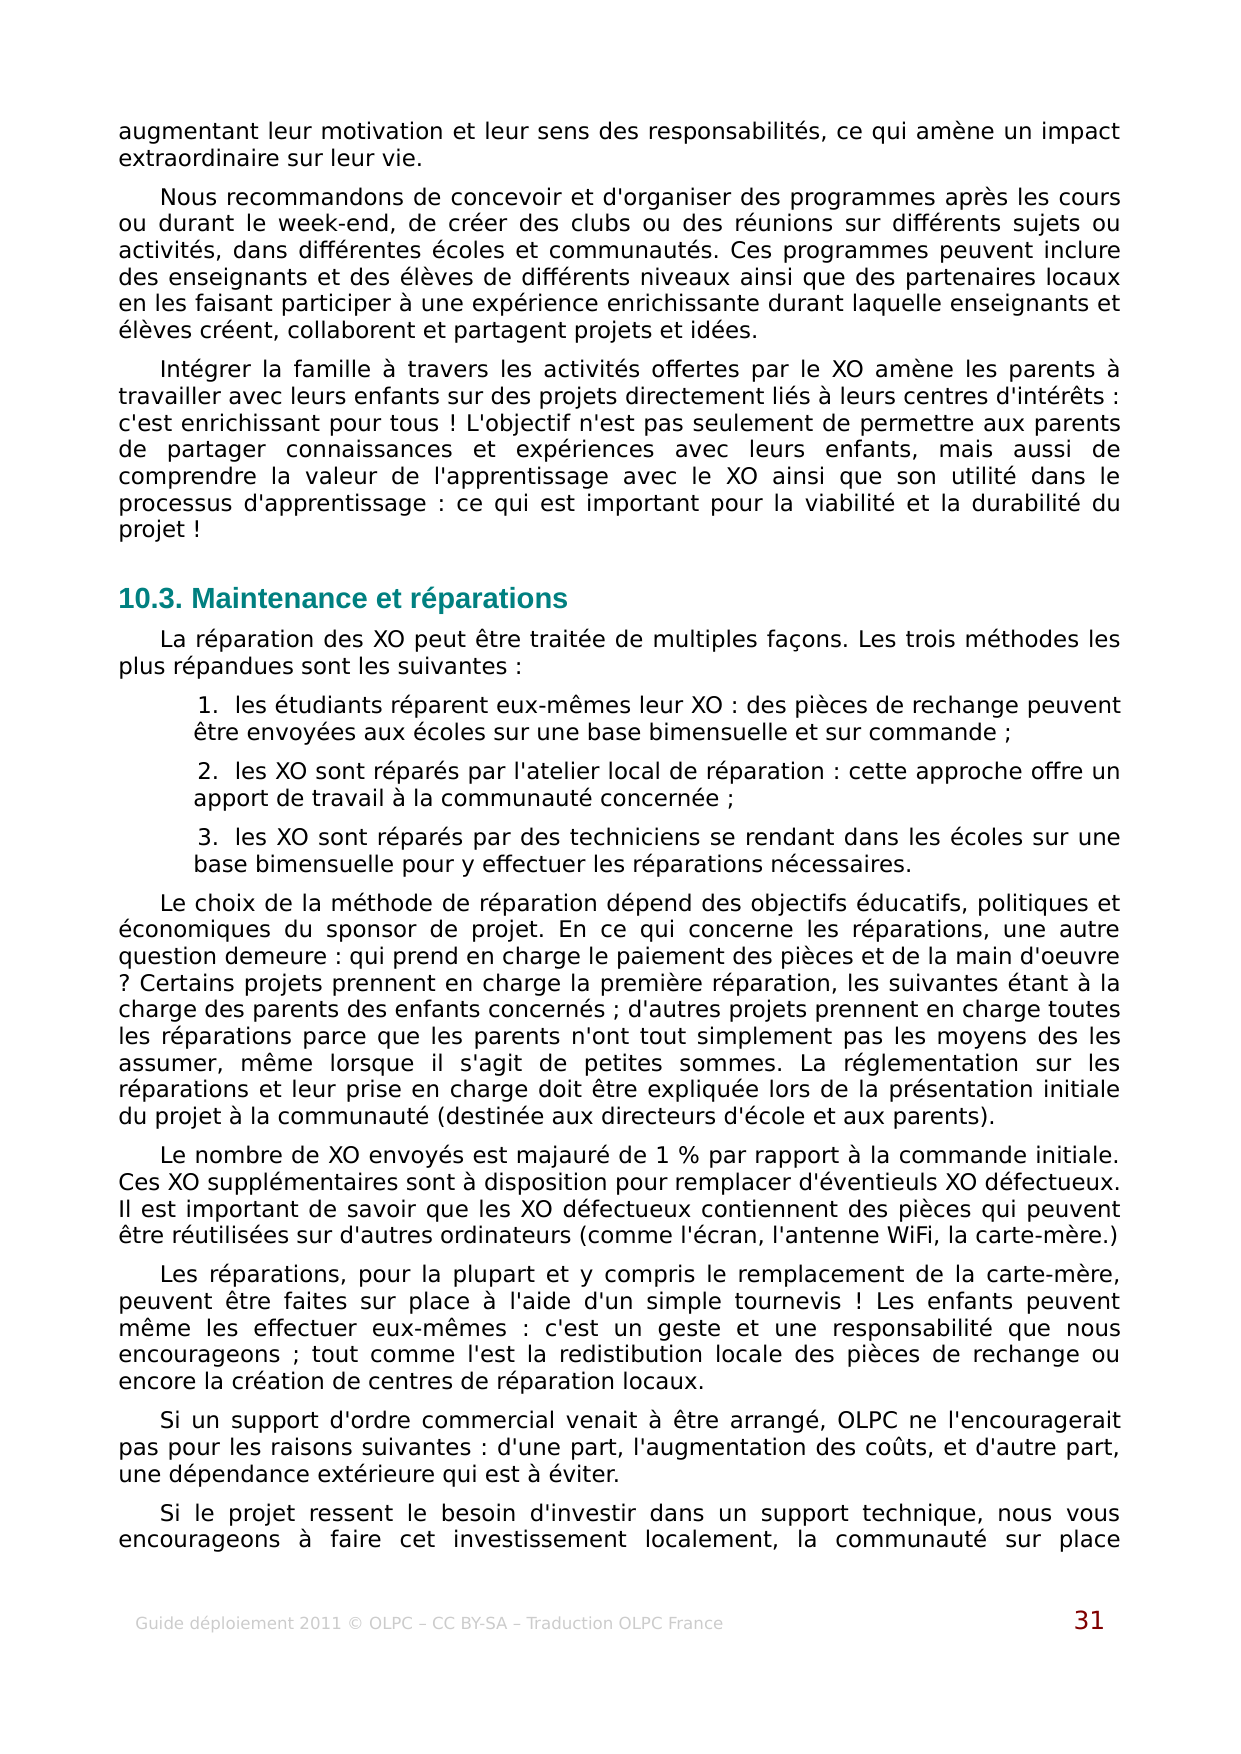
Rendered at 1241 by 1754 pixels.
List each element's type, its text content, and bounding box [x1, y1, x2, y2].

list les XO sont réparés par des techniciens se rendant dans les écoles sur une base bimensuelle pour y effectuer les réparations nécessaires. [156, 824, 1122, 877]
text Intégrer la famille à travers les activités offertes par le XO amène les parents à travailler avec leurs enfants sur des projets directement liés à leurs centres d'intérêts : c'est enrichissant pour tous ! L'objectif n'est pas seulement de permettre aux parents de partager connaissances et expériences avec leurs enfants, mais aussi de comprendre la valeur de l'apprentissage avec le XO ainsi que son utilité dans le processus d'apprentissage : ce qui est important pour la viabilité et la durabilité du projet ! [118, 356, 1122, 543]
text La réparation des XO peut être traitée de multiples façons. Les trois méthodes les plus répandues sont les suivantes : [118, 627, 1122, 680]
text Le nombre de XO envoyés est majauré de 1 % par rapport à la commande initiale. Ces XO supplémentaires sont à disposition pour remplacer d'éventieuls XO défectueux. Il est important de savoir que les XO défectueux contiennent des pièces qui peuvent être réutilisées sur d'autres ordinateurs (comme l'écran, l'antenne WiFi, la carte-mère.) [118, 1142, 1122, 1249]
subtitle Maintenance et réparations [118, 581, 1122, 614]
text Si un support d'ordre commercial venait à être arrangé, OLPC ne l'encouragerait pas pour les raisons suivantes : d'une part, l'augmentation des coûts, et d'autre part, une dépendance extérieure qui est à éviter. [118, 1407, 1122, 1487]
text Le choix de la méthode de réparation dépend des objectifs éducatifs, politiques et économiques du sponsor de projet. En ce qui concerne les réparations, une autre question demeure : qui prend en charge le paiement des pièces et de la main d'oeuvre ? Certains projets prennent en charge la première réparation, les suivantes étant à la charge des parents des enfants concernés ; d'autres projets prennent en charge toutes les réparations parce que les parents n'ont tout simplement pas les moyens des les assumer, même lorsque il s'agit de petites sommes. La réglementation sur les réparations et leur prise en charge doit être expliquée lors de la présentation initiale du projet à la communauté (destinée aux directeurs d'école et aux parents). [118, 890, 1122, 1130]
text Les réparations, pour la plupart et y compris le remplacement de la carte-mère, peuvent être faites sur place à l'aide d'un simple tournevis ! Les enfants peuvent même les effectuer eux-mêmes : c'est un geste et une responsabilité que nous encourageons ; tout comme l'est la redistibution locale des pièces de rechange ou encore la création de centres de réparation locaux. [118, 1262, 1122, 1395]
list les XO sont réparés par l'atelier local de réparation : cette approche offre un apport de travail à la communauté concernée ; [156, 758, 1122, 812]
text augmentant leur motivation et leur sens des responsabilités, ce qui amène un impact extraordinaire sur leur vie. [118, 118, 1122, 171]
list les étudiants réparent eux-mêmes leur XO : des pièces de rechange peuvent être envoyées aux écoles sur une base bimensuelle et sur commande ; [156, 692, 1122, 746]
text Nous recommandons de concevoir et d'organiser des programmes après les cours ou durant le week-end, de créer des clubs ou des réunions sur différents sujets ou activités, dans différentes écoles et communautés. Ces programmes peuvent inclure des enseignants et des élèves de différents niveaux ainsi que des partenaires locaux en les faisant participer à une expérience enrichissante durant laquelle enseignants et élèves créent, collaborent et partagent projets et idées. [118, 184, 1122, 344]
text Si le projet ressent le besoin d'investir dans un support technique, nous vous encourageons à faire cet investissement localement, la communauté sur place [118, 1500, 1122, 1553]
